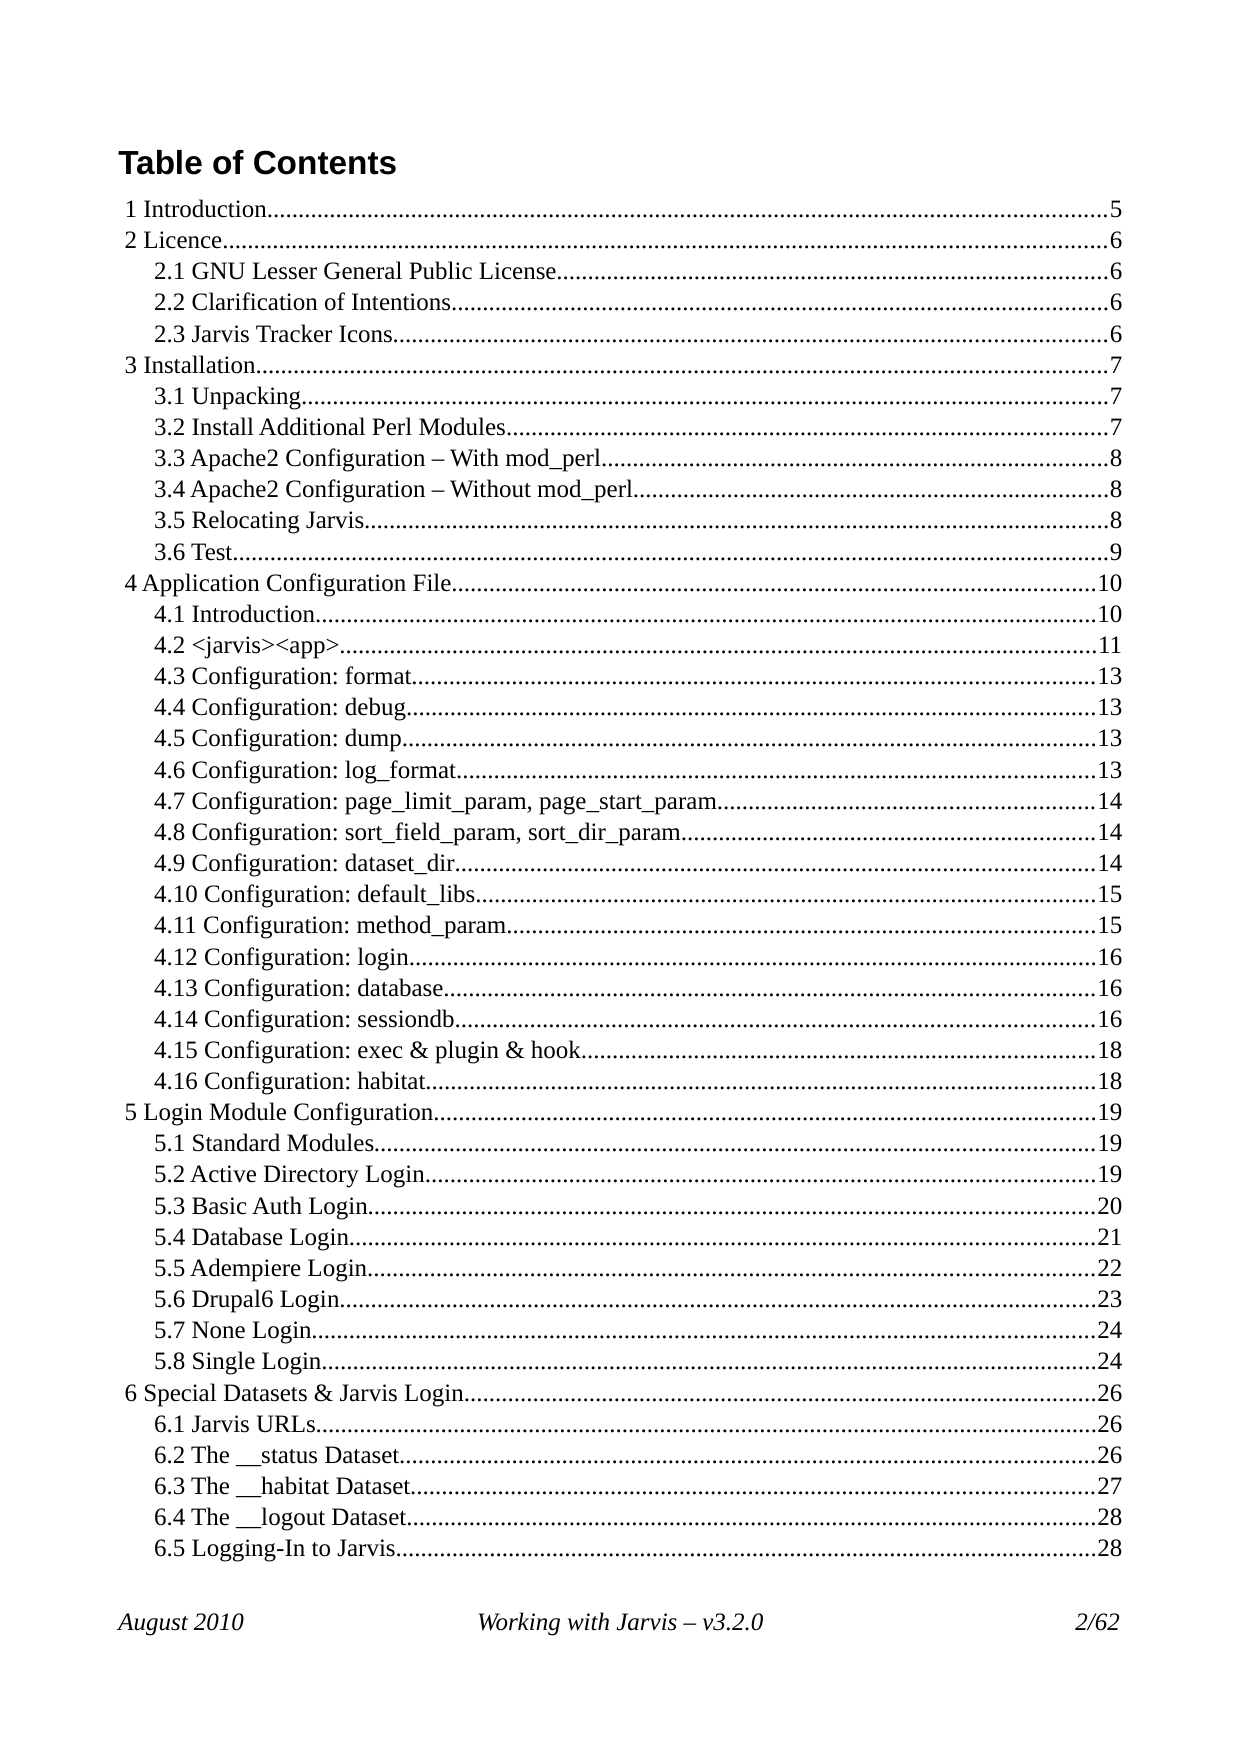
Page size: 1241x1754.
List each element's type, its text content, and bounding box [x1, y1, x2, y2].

text 4.7 Configuration: page_limit_param, page_start_param 14 [148, 786, 1122, 814]
text 4.3 Configuration: format 13 [148, 661, 1122, 690]
text 5.8 Single Login 24 [148, 1346, 1122, 1375]
text 6.5 Logging-In to Jarvis 28 [148, 1533, 1122, 1562]
text 5.2 Active Directory Login 19 [148, 1159, 1122, 1188]
text 4.14 Configuration: sessiondb 16 [148, 1004, 1122, 1033]
text 2 Licence 6 [118, 225, 1122, 254]
text 4.2 <jarvis><app> 11 [148, 630, 1122, 659]
text 4.9 Configuration: dataset_dir 14 [148, 848, 1122, 877]
text 3.2 Install Additional Perl Modules 7 [148, 412, 1122, 441]
text 6.2 The __status Dataset 26 [148, 1440, 1122, 1469]
text 5 Login Module Configuration 19 [118, 1097, 1122, 1126]
text 4.5 Configuration: dump 13 [148, 723, 1122, 752]
text 2.2 Clarification of Intentions 6 [148, 287, 1122, 316]
text 3.4 Apache2 Configuration – Without mod_perl 8 [148, 474, 1122, 503]
text 3.3 Apache2 Configuration – With mod_perl 8 [148, 443, 1122, 472]
text 5.5 Adempiere Login 22 [148, 1253, 1122, 1282]
text 6.3 The __habitat Dataset 27 [148, 1471, 1122, 1500]
text 3 Installation 7 [118, 350, 1122, 378]
text 6.1 Jarvis URLs 26 [148, 1409, 1122, 1437]
text 4.13 Configuration: database 16 [148, 973, 1122, 1001]
text 5.3 Basic Auth Login 20 [148, 1191, 1122, 1219]
subtitle Table of Contents [118, 143, 1122, 182]
text 4.15 Configuration: exec & plugin & hook 18 [148, 1035, 1122, 1064]
text 5.4 Database Login 21 [148, 1222, 1122, 1251]
text 2.1 GNU Lesser General Public License 6 [148, 256, 1122, 285]
text 4.4 Configuration: debug 13 [148, 692, 1122, 721]
text 3.5 Relocating Jarvis 8 [148, 506, 1122, 534]
text 4.16 Configuration: habitat 18 [148, 1066, 1122, 1095]
text 6.4 The __logout Dataset 28 [148, 1502, 1122, 1531]
text 4.11 Configuration: method_param 15 [148, 910, 1122, 939]
text 4.8 Configuration: sort_field_param, sort_dir_param 14 [148, 817, 1122, 846]
text 4 Application Configuration File 10 [118, 568, 1122, 597]
text 5.1 Standard Modules 19 [148, 1128, 1122, 1157]
text 4.1 Introduction 10 [148, 599, 1122, 628]
text 4.10 Configuration: default_libs 15 [148, 879, 1122, 908]
text 3.6 Test 9 [148, 537, 1122, 565]
text 3.1 Unpacking 7 [148, 381, 1122, 410]
text 4.12 Configuration: login 16 [148, 942, 1122, 970]
text 6 Special Datasets & Jarvis Login 26 [118, 1378, 1122, 1406]
text 5.7 None Login 24 [148, 1315, 1122, 1344]
text 1 Introduction 5 [118, 194, 1122, 223]
text 2.3 Jarvis Tracker Icons 6 [148, 319, 1122, 347]
text 5.6 Drupal6 Login 23 [148, 1284, 1122, 1313]
text 4.6 Configuration: log_format 13 [148, 755, 1122, 783]
